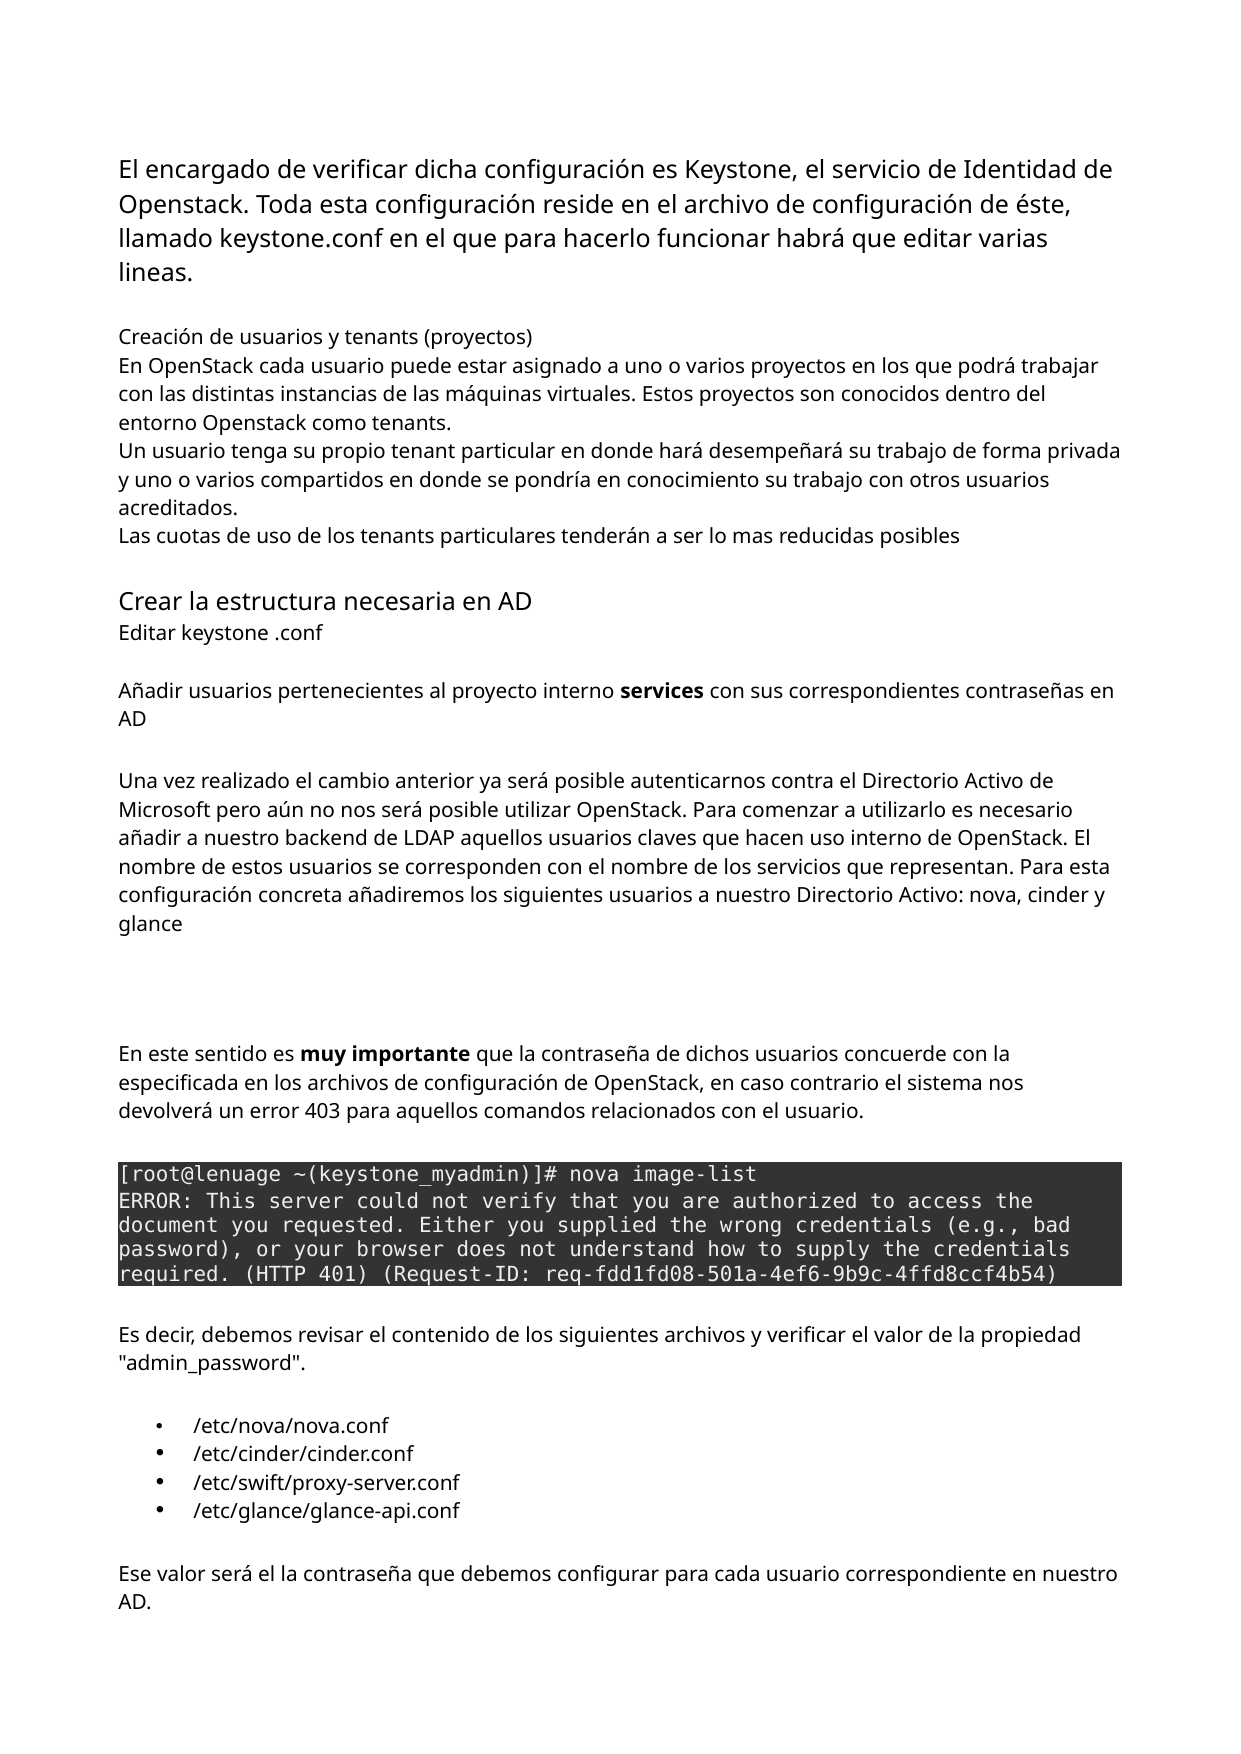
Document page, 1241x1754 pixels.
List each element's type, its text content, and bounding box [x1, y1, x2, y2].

text El encargado de verificar dicha configuración es Keystone, el servicio de Identidad de Openstack. Toda esta configuración reside en el archivo de configuración de éste, llamado keystone.conf en el que para hacerlo funcionar habrá que editar varias lineas. [118, 152, 1122, 288]
text Las cuotas de uso de los tenants particulares tenderán a ser lo mas reducidas posibles [118, 522, 1122, 550]
text [root@lenuage ~(keystone_myadmin)]# nova image-list [118, 1162, 1122, 1186]
list /etc/cinder/cinder.conf [156, 1439, 1122, 1468]
text Es decir, debemos revisar el contenido de los siguientes archivos y verificar el valor de la propiedad "admin_password". [118, 1320, 1122, 1377]
text En OpenStack cada usuario puede estar asignado a uno o varios proyectos en los que podrá trabajar con las distintas instancias de las máquinas virtuales. Estos proyectos son conocidos dentro del entorno Openstack como tenants. [118, 351, 1122, 436]
text Una vez realizado el cambio anterior ya será posible autenticarnos contra el Directorio Activo de Microsoft pero aún no nos será posible utilizar OpenStack. Para comenzar a utilizarlo es necesario añadir a nuestro backend de LDAP aquellos usuarios claves que hacen uso interno de OpenStack. El nombre de estos usuarios se corresponden con el nombre de los servicios que representan. Para esta configuración concreta añadiremos los siguientes usuarios a nuestro Directorio Activo: nova, cinder y glance [118, 767, 1122, 937]
text Crear la estructura necesaria en AD [118, 584, 1122, 618]
list /etc/glance/glance-api.conf [156, 1496, 1122, 1525]
list /etc/swift/proxy-server.conf [156, 1468, 1122, 1496]
text Ese valor será el la contraseña que debemos configurar para cada usuario correspondiente en nuestro AD. [118, 1559, 1122, 1616]
text ERROR: This server could not verify that you are authorized to access the document you requested. Either you supplied the wrong credentials (e.g., bad password), or your browser does not understand how to supply the credentials required. (HTTP 401) (Request-ID: req-fdd1fd08-501a-4ef6-9b9c-4ffd8ccf4b54) [118, 1189, 1122, 1286]
list /etc/nova/nova.conf [156, 1411, 1122, 1439]
text En este sentido es muy importante que la contraseña de dichos usuarios concuerde con la especificada en los archivos de configuración de OpenStack, en caso contrario el sistema nos devolverá un error 403 para aquellos comandos relacionados con el usuario. [118, 1039, 1122, 1125]
text Un usuario tenga su propio tenant particular en donde hará desempeñará su trabajo de forma privada y uno o varios compartidos en donde se pondría en conocimiento su trabajo con otros usuarios acreditados. [118, 436, 1122, 522]
text Creación de usuarios y tenants (proyectos) [118, 322, 1122, 351]
text Añadir usuarios pertenecientes al proyecto interno services con sus correspondientes contraseñas en AD [118, 676, 1122, 733]
text Editar keystone .conf [118, 618, 1122, 647]
